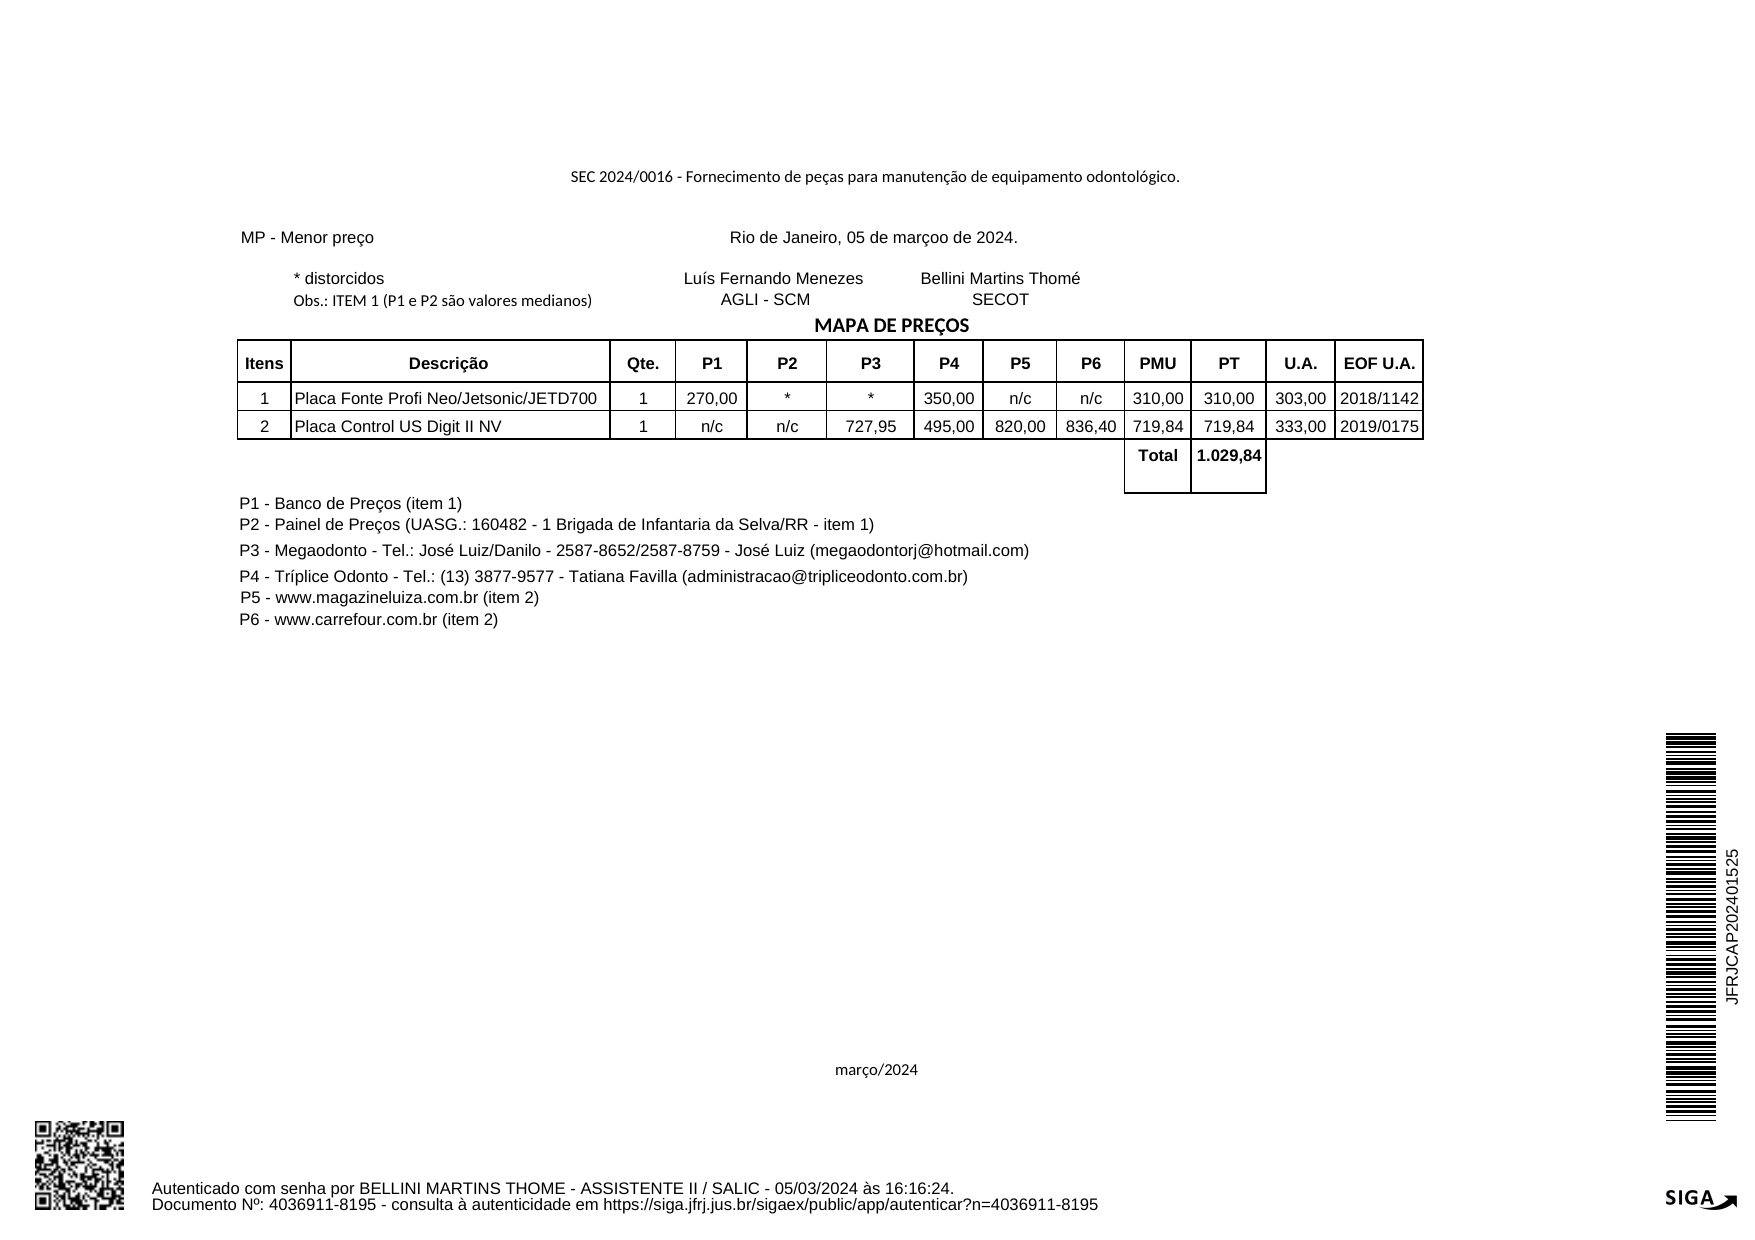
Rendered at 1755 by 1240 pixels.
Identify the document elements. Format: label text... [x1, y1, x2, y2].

table_cell 333,00 [1267, 411, 1334, 438]
table_header P4 [915, 341, 982, 381]
text P3 - Megaodonto - Tel.: José Luiz/Danilo - 2587-8652/2587-8759 - José Luiz (megaodontorj@hotmail.com) [239, 541, 1179, 560]
table_cell [747, 440, 826, 492]
table_cell 719,84 [1125, 411, 1190, 438]
table_cell 727,95 [827, 411, 913, 438]
table_cell Luís Fernando Menezes Bellini Martins Thomé [684, 258, 1081, 290]
table_header Qte. [611, 341, 675, 381]
table_cell [1267, 440, 1423, 492]
table_cell [983, 440, 1057, 492]
table_cell [676, 440, 747, 492]
table_cell 495,00 [915, 411, 982, 438]
table_header PMU [1125, 341, 1190, 381]
table_header P1 [676, 341, 746, 381]
table_cell 1 [611, 411, 675, 438]
table_cell [291, 440, 610, 492]
table_cell Placa Control US Digit II NV [292, 411, 609, 438]
table_cell Total [1125, 440, 1190, 492]
table_cell 2 [238, 411, 290, 438]
text P4 - Tríplice Odonto - Tel.: (13) 3877-9577 - Tatiana Favilla (administracao@tripliceodonto.com.br) P5 - www.magazineluiza.com.br (item 2) [239, 567, 987, 607]
table_cell [914, 440, 983, 492]
table_cell * distorcidos [241, 258, 683, 290]
table_header P6 [1057, 341, 1124, 381]
table_header P2 [748, 341, 826, 381]
table_cell 303,00 [1267, 383, 1334, 410]
text P6 - www.carrefour.com.br (item 2) [239, 609, 1179, 628]
table_cell n/c [984, 383, 1056, 410]
table_header MP - Menor preço [241, 228, 683, 258]
table_cell 310,00 [1125, 383, 1190, 410]
text P2 - Painel de Preços (UASG.: 160482 - 1 Brigada de Infantaria da Selva/RR - item 1) [239, 515, 1179, 534]
table_cell n/c [676, 411, 746, 438]
table_cell 2019/0175 [1336, 411, 1422, 438]
table_cell [826, 440, 914, 492]
text SEC 2024/0016 - Fornecimento de peças para manutenção de equipamento odontológico. [241, 166, 1180, 187]
table_header Descrição [292, 341, 609, 381]
table_cell [1057, 440, 1124, 492]
table_cell 1 [238, 383, 290, 410]
table_cell 719,84 [1192, 411, 1265, 438]
table_cell n/c [1057, 383, 1124, 410]
table_cell 836,40 [1057, 411, 1124, 438]
table_cell Obs.: ITEM 1 (P1 e P2 são valores medianos) [241, 290, 683, 312]
subtitle MAPA DE PREÇOS [293, 312, 1179, 337]
table_cell 2018/1142 [1336, 383, 1422, 410]
table_header EOF U.A. [1336, 341, 1422, 381]
table_header U.A. [1267, 341, 1334, 381]
table_cell [238, 440, 291, 492]
table_cell AGLI - SCM SECOT [684, 290, 1081, 312]
table_cell 310,00 [1192, 383, 1265, 410]
table_cell 270,00 [676, 383, 746, 410]
table_cell * [827, 383, 913, 410]
table_header P3 [827, 341, 913, 381]
table_header Rio de Janeiro, 05 de marçoo de 2024. [684, 228, 1081, 258]
table_cell 350,00 [915, 383, 982, 410]
table_header P5 [984, 341, 1056, 381]
table_cell Placa Fonte Profi Neo/Jetsonic/JETD700 [292, 383, 609, 410]
table_header Itens [238, 341, 290, 381]
table_header PT [1192, 341, 1265, 381]
table_cell 1.029,84 [1192, 440, 1265, 492]
table_cell n/c [748, 411, 826, 438]
table_cell 820,00 [984, 411, 1056, 438]
table_cell 1 [611, 383, 675, 410]
text P1 - Banco de Preços (item 1) [239, 494, 1179, 513]
table_cell [610, 440, 676, 492]
table_cell * [748, 383, 826, 410]
